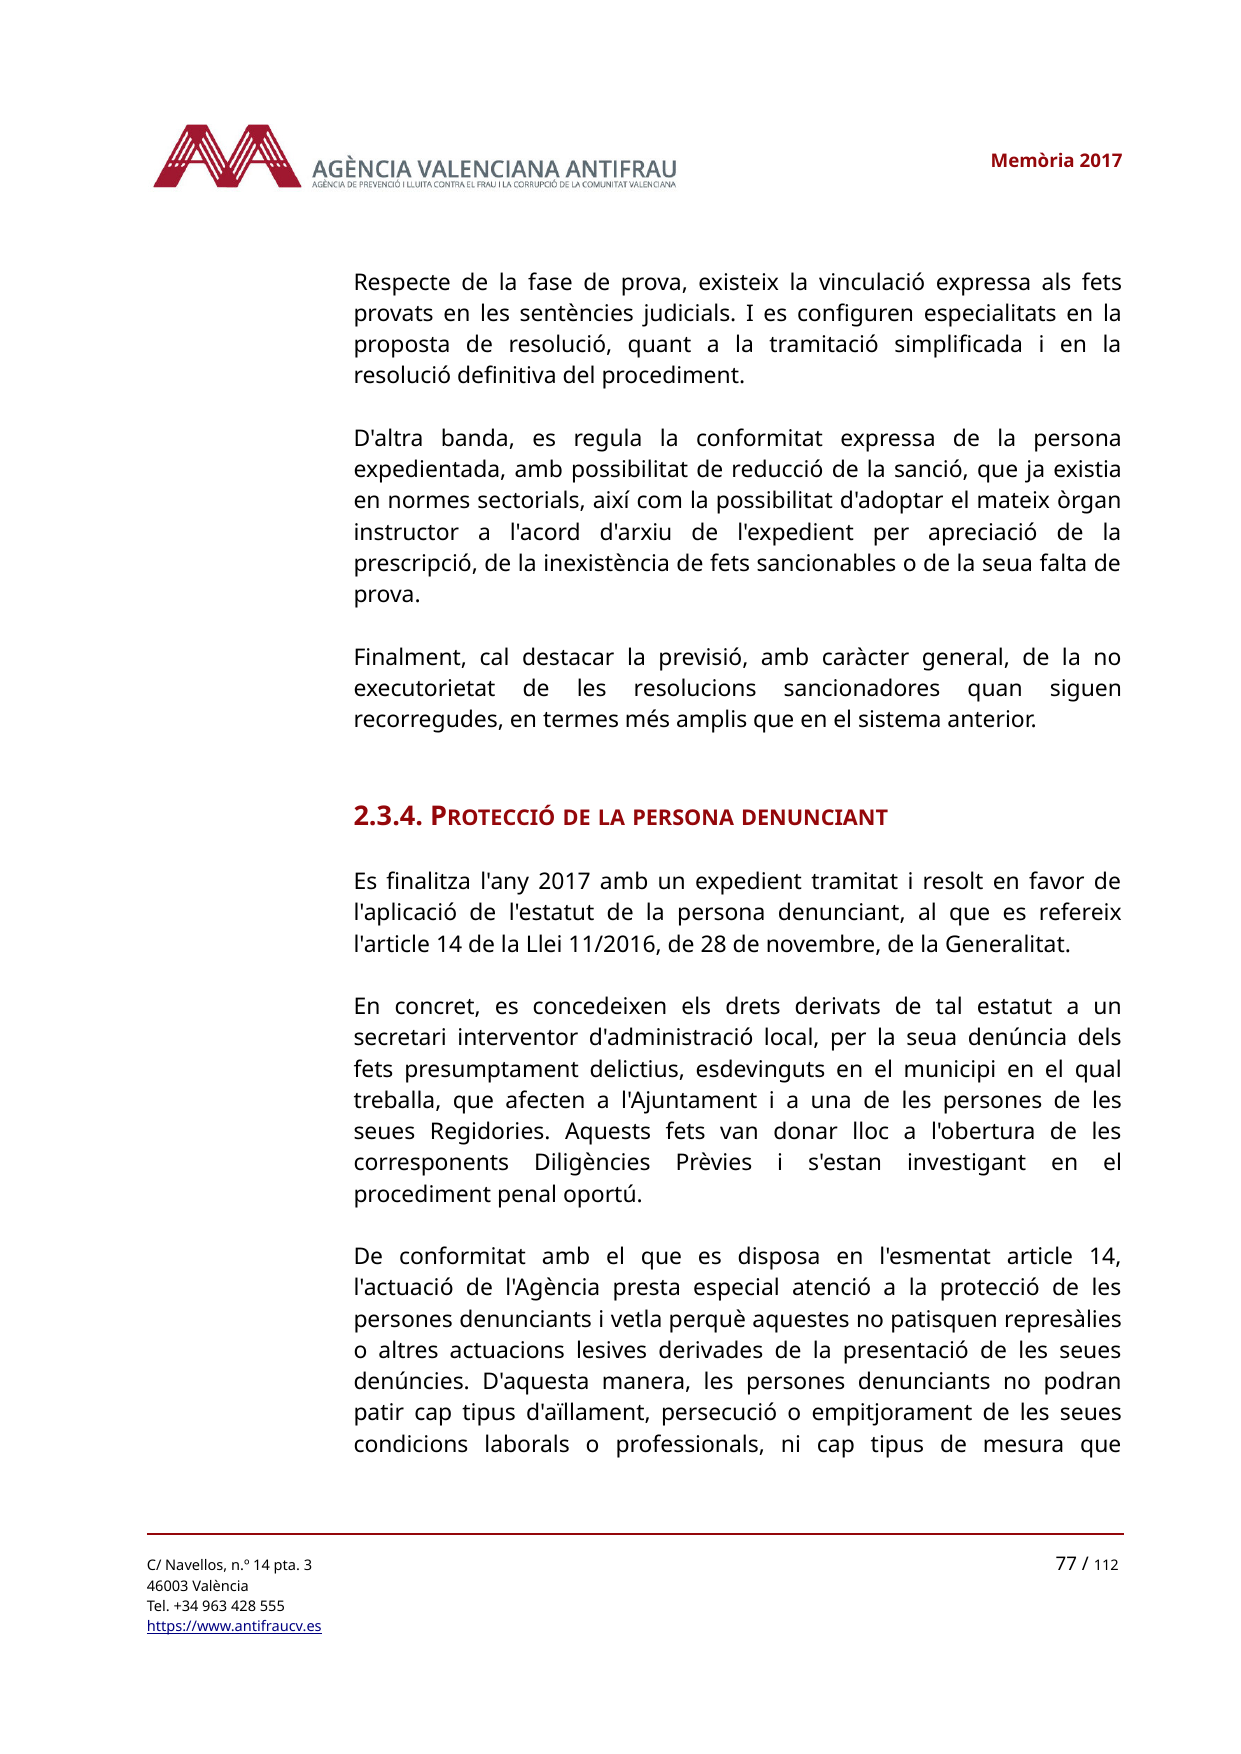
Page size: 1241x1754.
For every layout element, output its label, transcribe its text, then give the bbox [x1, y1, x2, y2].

picture [148, 112, 680, 197]
text De conformitat amb el que es disposa en l'esmentat article 14, l'actuació de l'Agència presta especial atenció a la protecció de les persones denunciants i vetla perquè aquestes no patisquen represàlies o altres actuacions lesives derivades de la presentació de les seues denúncies. D'aquesta manera, les persones denunciants no podran patir cap tipus d'aïllament, persecució o empitjorament de les seues condicions laborals o professionals, ni cap tipus de mesura que [353, 1240, 1122, 1459]
text 2.3.4. Protecció de la persona denunciant [353, 797, 1122, 834]
text D'altra banda, es regula la conformitat expressa de la persona expedientada, amb possibilitat de reducció de la sanció, que ja existia en normes sectorials, així com la possibilitat d'adoptar el mateix òrgan instructor a l'acord d'arxiu de l'expedient per apreciació de la prescripció, de la inexistència de fets sancionables o de la seua falta de prova. [353, 422, 1122, 609]
text En concret, es concedeixen els drets derivats de tal estatut a un secretari interventor d'administració local, per la seua denúncia dels fets presumptament delictius, esdevinguts en el municipi en el qual treballa, que afecten a l'Ajuntament i a una de les persones de les seues Regidories. Aquests fets van donar lloc a l'obertura de les corresponents Diligències Prèvies i s'estan investigant en el procediment penal oportú. [353, 990, 1122, 1209]
text Es finalitza l'any 2017 amb un expedient tramitat i resolt en favor de l'aplicació de l'estatut de la persona denunciant, al que es refereix l'article 14 de la Llei 11/2016, de 28 de novembre, de la Generalitat. [353, 865, 1122, 959]
text Finalment, cal destacar la previsió, amb caràcter general, de la no executorietat de les resolucions sancionadores quan siguen recorregudes, en termes més amplis que en el sistema anterior. [353, 641, 1122, 734]
text Respecte de la fase de prova, existeix la vinculació expressa als fets provats en les sentències judicials. I es configuren especialitats en la proposta de resolució, quant a la tramitació simplificada i en la resolució definitiva del procediment. [353, 266, 1122, 391]
